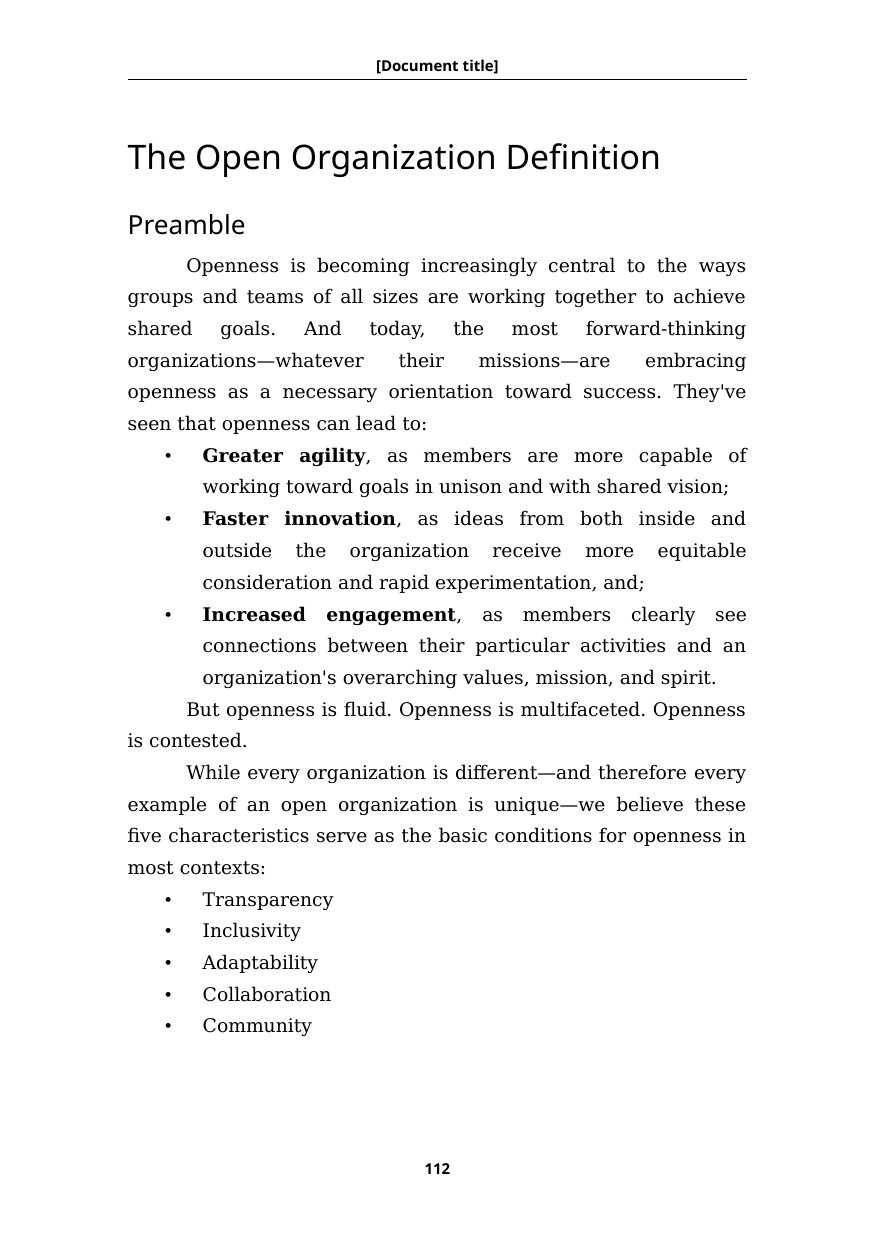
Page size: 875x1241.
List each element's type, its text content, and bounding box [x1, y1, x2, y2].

text Openness is becoming increasingly central to the ways groups and teams of all sizes are working together to achieve shared goals. And today, the most forward-thinking organizations—whatever their missions—are embracing openness as a necessary orientation toward success. They've seen that openness can lead to: [127, 254, 747, 435]
text While every organization is different—and therefore every example of an open organization is unique—we believe these five characteristics serve as the basic conditions for openness in most contexts: [127, 762, 747, 879]
list Community [165, 1015, 747, 1037]
list Collaboration [165, 983, 747, 1005]
list Faster innovation, as ideas from both inside and outside the organization receive more equitable consideration and rapid experimentation, and; [165, 508, 747, 593]
list Transparency [165, 888, 747, 910]
text But openness is fluid. Openness is multifaceted. Openness is contested. [127, 698, 747, 752]
list Inclusivity [165, 920, 747, 942]
subtitle Preamble [127, 206, 747, 242]
list Greater agility, as members are more capable of working toward goals in unison and with shared vision; [165, 444, 747, 498]
list Increased engagement, as members clearly see connections between their particular activities and an organization's overarching values, mission, and spirit. [165, 603, 747, 689]
list Adaptability [165, 952, 747, 974]
subtitle The Open Organization Definition [127, 133, 747, 179]
